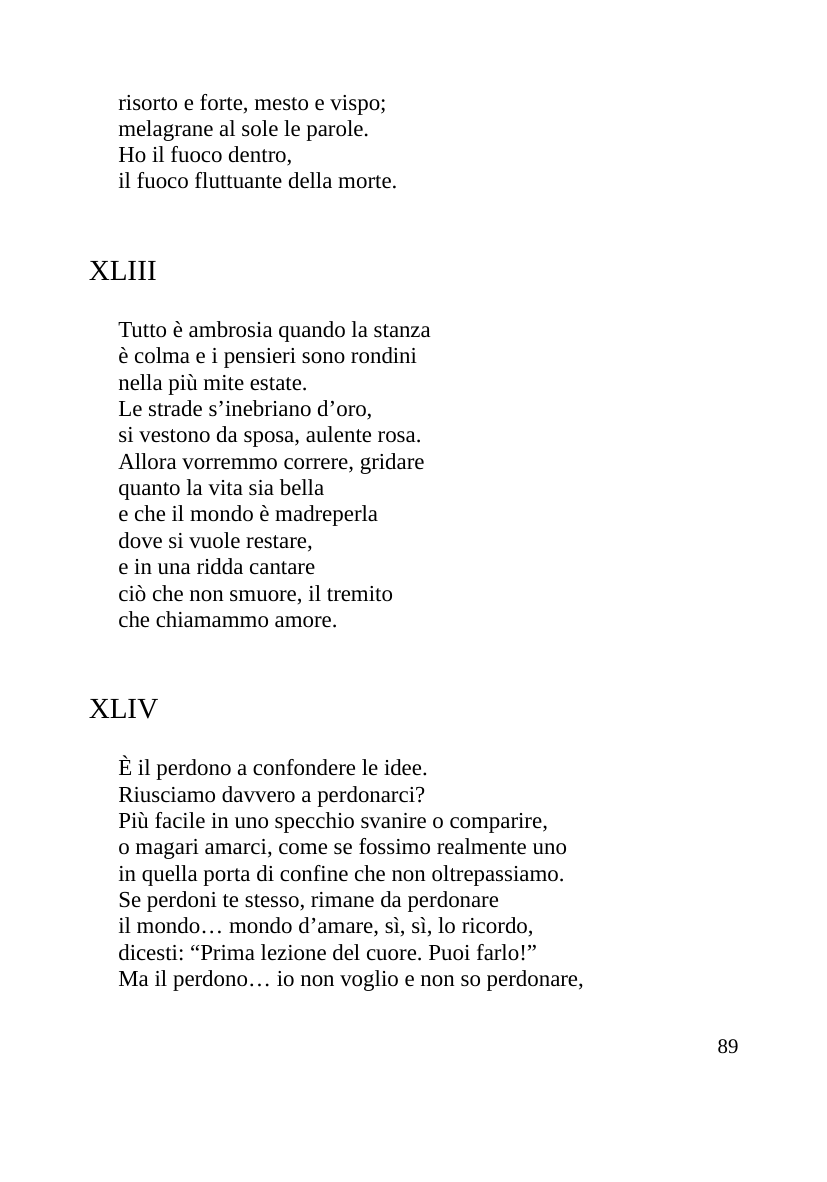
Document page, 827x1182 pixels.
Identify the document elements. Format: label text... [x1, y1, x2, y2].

text È il perdono a confondere le idee. [88, 754, 738, 781]
text in quella porta di confine che non oltrepassiamo. [88, 860, 738, 886]
text Se perdoni te stesso, rimane da perdonare [88, 886, 738, 912]
text Allora vorremmo correre, gridare [88, 448, 738, 474]
text XLIV [88, 691, 738, 725]
text che chiamammo amore. [88, 606, 738, 632]
text Ho il fuoco dentro, [88, 141, 738, 168]
text o magari amarci, come se fossimo realmente uno [88, 833, 738, 860]
text e in una ridda cantare [88, 553, 738, 579]
text e che il mondo è madreperla [88, 501, 738, 527]
text nella più mite estate. [88, 369, 738, 395]
text si vestono da sposa, aulente rosa. [88, 421, 738, 448]
text risorto e forte, mesto e vispo; [88, 88, 738, 115]
text Ma il perdono… io non voglio e non so perdonare, [88, 965, 738, 992]
text melagrane al sole le parole. [88, 115, 738, 141]
text dove si vuole restare, [88, 527, 738, 553]
text Più facile in uno specchio svanire o comparire, [88, 807, 738, 833]
text il mondo… mondo d’amare, sì, sì, lo ricordo, [88, 912, 738, 939]
text quanto la vita sia bella [88, 474, 738, 501]
text è colma e i pensieri sono rondini [88, 342, 738, 369]
text Le strade s’inebriano d’oro, [88, 395, 738, 421]
text dicesti: “Prima lezione del cuore. Puoi farlo!” [88, 939, 738, 965]
text ciò che non smuore, il tremito [88, 579, 738, 606]
text il fuoco fluttuante della morte. [88, 168, 738, 194]
text XLIII [88, 253, 738, 287]
text Tutto è ambrosia quando la stanza [88, 316, 738, 342]
text Riusciamo davvero a perdonarci? [88, 781, 738, 807]
